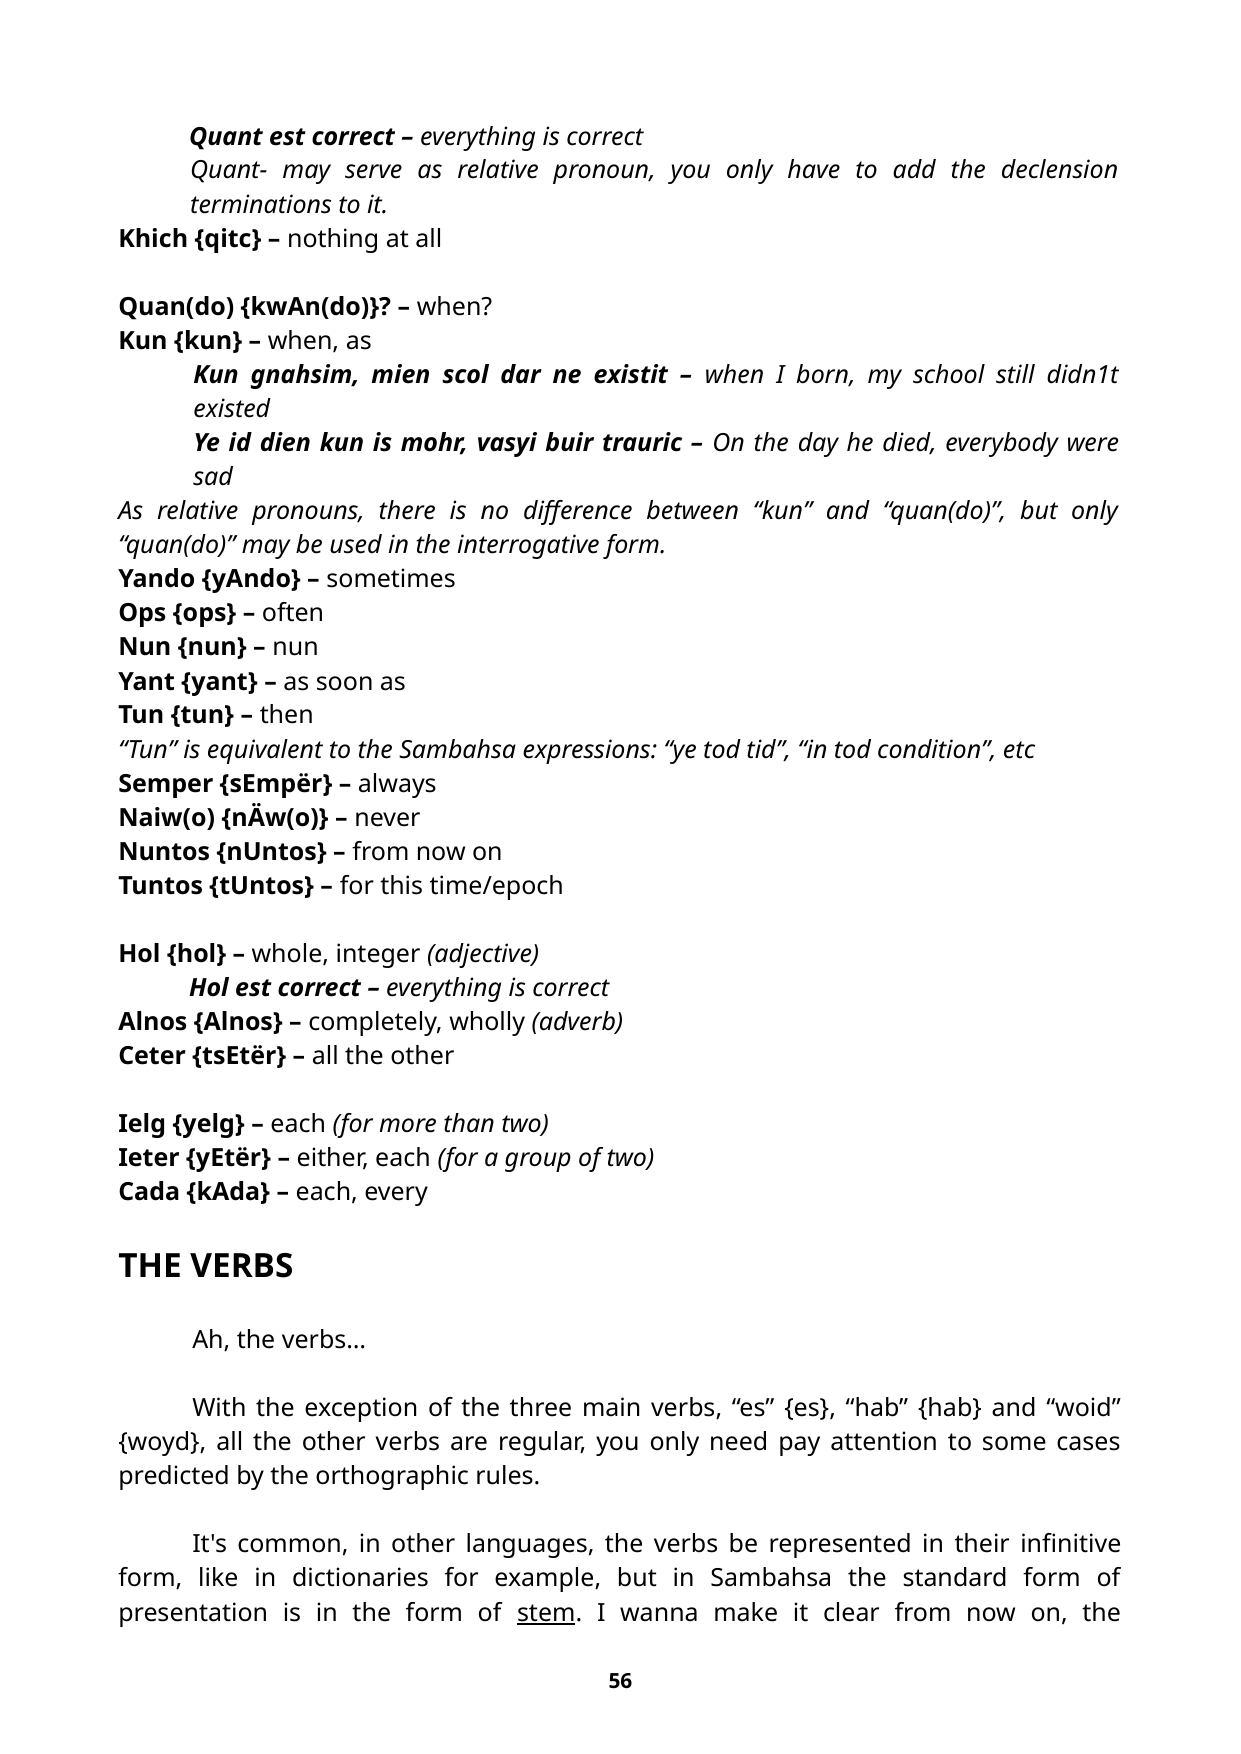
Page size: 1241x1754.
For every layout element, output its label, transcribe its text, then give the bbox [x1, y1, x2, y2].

text Quant- may serve as relative pronoun, you only have to add the declension terminations to it. [190, 152, 1122, 220]
text Tuntos {tUntos} – for this time/epoch [118, 867, 1122, 902]
text It's common, in other languages, the verbs be represented in their infinitive form, like in dictionaries for example, but in Sambahsa the standard form of presentation is in the form of stem. I wanna make it clear from now on, the [118, 1526, 1122, 1628]
text Ielg {yelg} – each (for more than two) [118, 1106, 1122, 1140]
text As relative pronouns, there is no difference between “kun” and “quan(do)”, but only “quan(do)” may be used in the interrogative form. [118, 493, 1122, 561]
text Quant est correct – everything is correct [189, 118, 1122, 152]
subtitle THE VERBS [118, 1242, 1122, 1288]
text Ah, the verbs… [118, 1322, 1122, 1356]
text Ops {ops} – often [118, 595, 1122, 629]
text Nun {nun} – nun [118, 629, 1122, 663]
text Ieter {yEtër} – either, each (for a group of two) [118, 1140, 1122, 1174]
text Semper {sEmpër} – always [118, 765, 1122, 799]
text Hol est correct – everything is correct [189, 970, 1122, 1004]
text Nuntos {nUntos} – from now on [118, 833, 1122, 867]
text Yando {yAndo} – sometimes [118, 561, 1122, 595]
text With the exception of the three main verbs, “es” {es}, “hab” {hab} and “woid” {woyd}, all the other verbs are regular, you only need pay attention to some cases predicted by the orthographic rules. [118, 1390, 1122, 1492]
text Kun {kun} – when, as [118, 322, 1122, 357]
text Kun gnahsim, mien scol dar ne existit – when I born, my school still didn1t existed [193, 357, 1122, 425]
text Cada {kAda} – each, every [118, 1174, 1122, 1208]
text Quan(do) {kwAn(do)}? – when? [118, 288, 1122, 322]
text Ceter {tsEtër} – all the other [118, 1038, 1122, 1072]
text Tun {tun} – then [118, 697, 1122, 731]
text “Tun” is equivalent to the Sambahsa expressions: “ye tod tid”, “in tod condition”, etc [118, 731, 1122, 765]
text Hol {hol} – whole, integer (adjective) [118, 936, 1122, 970]
text Alnos {Alnos} – completely, wholly (adverb) [118, 1004, 1122, 1038]
text Yant {yant} – as soon as [118, 663, 1122, 697]
text Ye id dien kun is mohr, vasyi buir trauric – On the day he died, everybody were sad [193, 425, 1122, 493]
text Naiw(o) {nÄw(o)} – never [118, 799, 1122, 833]
text Khich {qitc} – nothing at all [118, 220, 1122, 254]
